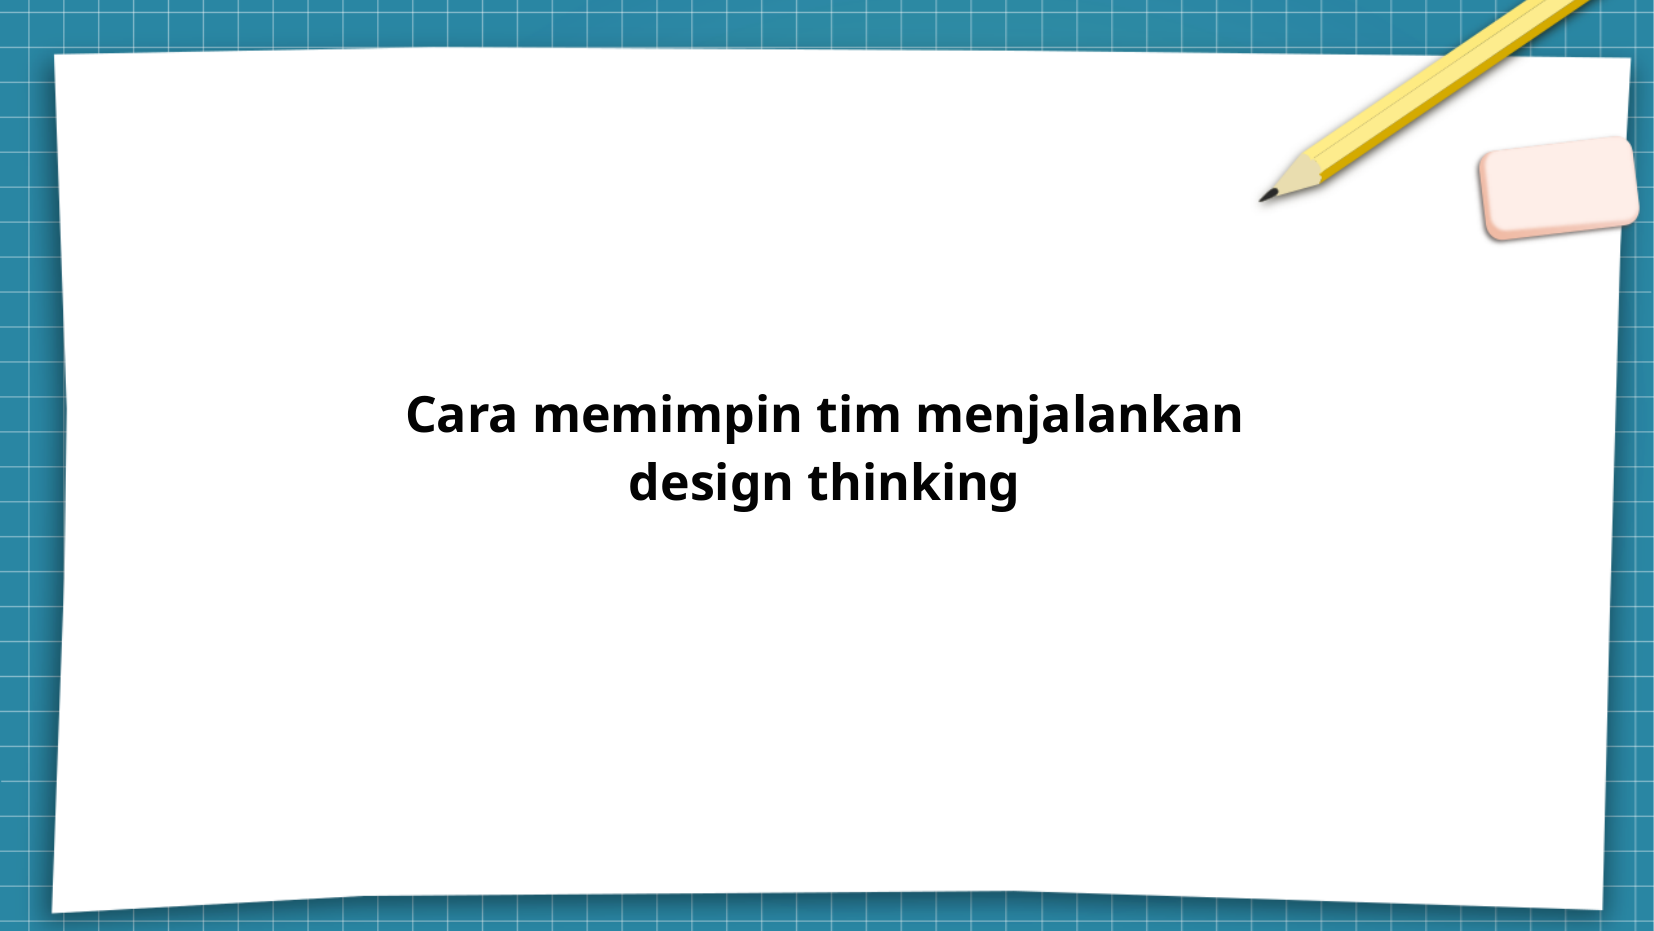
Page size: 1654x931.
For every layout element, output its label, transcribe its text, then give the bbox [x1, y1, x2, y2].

picture [0, 0, 1654, 931]
title Cara memimpin tim menjalankan design thinking [375, 369, 1276, 526]
